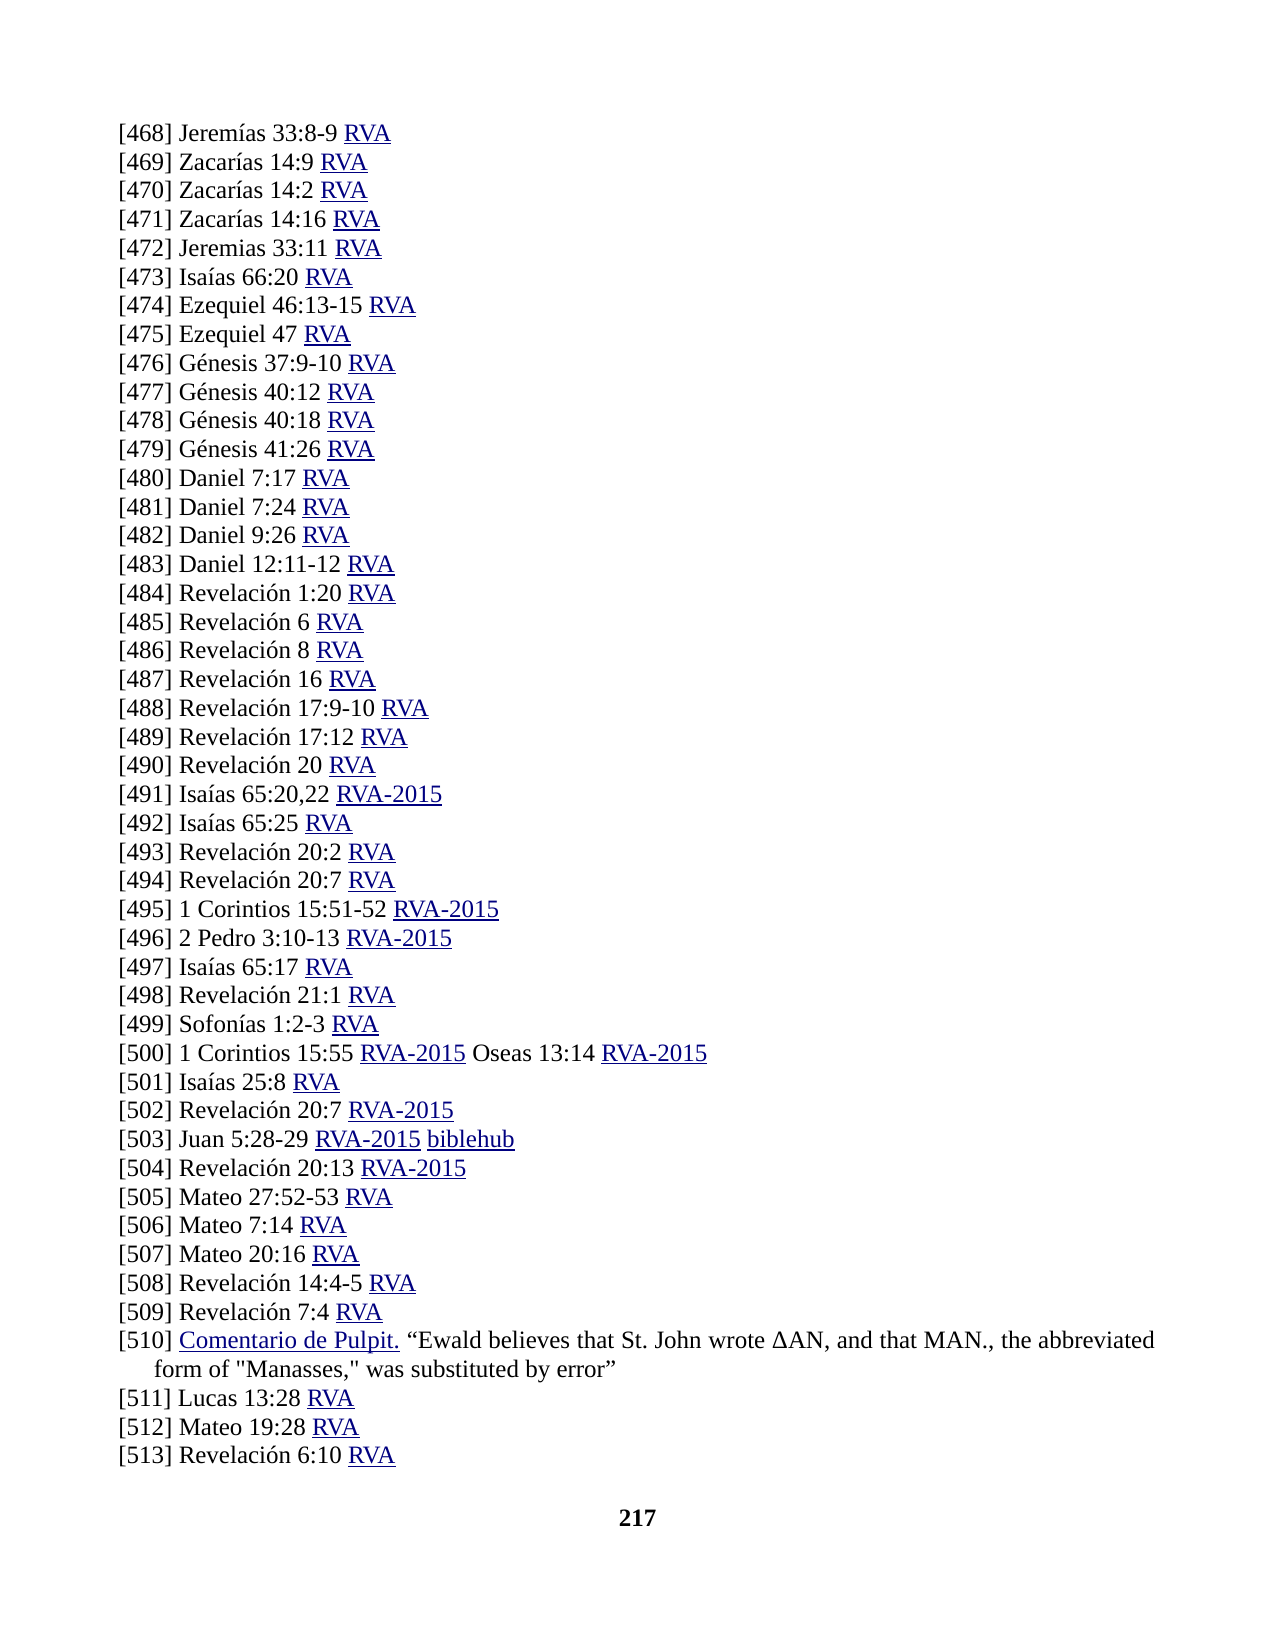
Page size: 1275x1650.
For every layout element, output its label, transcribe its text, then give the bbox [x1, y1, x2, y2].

text 1 Corintios 15:51-52 RVA-2015 [118, 894, 1157, 923]
text Mateo 20:16 RVA [118, 1239, 1157, 1268]
text Juan 5:28-29 RVA-2015 biblehub [118, 1124, 1157, 1153]
text Génesis 41:26 RVA [118, 434, 1157, 463]
text Revelación 17:12 RVA [118, 722, 1157, 751]
text Zacarías 14:9 RVA [118, 147, 1157, 176]
text Revelación 6:10 RVA [118, 1441, 1157, 1469]
text Revelación 7:4 RVA [118, 1297, 1157, 1326]
text Revelación 16 RVA [118, 664, 1157, 693]
text Revelación 1:20 RVA [118, 578, 1157, 607]
text Revelación 20:13 RVA-2015 [118, 1153, 1157, 1182]
text Isaías 65:20,22 RVA-2015 [118, 779, 1157, 808]
text Jeremías 33:8-9 RVA [118, 118, 1157, 147]
text Ezequiel 46:13-15 RVA [118, 291, 1157, 319]
text Génesis 37:9-10 RVA [118, 348, 1157, 377]
text Revelación 21:1 RVA [118, 981, 1157, 1009]
text Revelación 20:7 RVA-2015 [118, 1096, 1157, 1124]
text Comentario de Pulpit. “Ewald believes that St. John wrote ΔΑΝ, and that MAN., the abbreviated form of "Manasses," was substituted by error” [118, 1326, 1157, 1383]
text 1 Corintios 15:55 RVA-2015 Oseas 13:14 RVA-2015 [118, 1038, 1157, 1067]
text Revelación 20:7 RVA [118, 866, 1157, 894]
text Mateo 19:28 RVA [118, 1412, 1157, 1441]
text Mateo 7:14 RVA [118, 1211, 1157, 1239]
text Revelación 14:4-5 RVA [118, 1268, 1157, 1297]
text Ezequiel 47 RVA [118, 319, 1157, 348]
text Revelación 20:2 RVA [118, 837, 1157, 866]
text Sofonías 1:2-3 RVA [118, 1009, 1157, 1038]
text Isaías 66:20 RVA [118, 262, 1157, 291]
text Revelación 8 RVA [118, 636, 1157, 664]
text Génesis 40:18 RVA [118, 406, 1157, 434]
text Daniel 7:17 RVA [118, 463, 1157, 492]
text Daniel 12:11-12 RVA [118, 549, 1157, 578]
text Daniel 9:26 RVA [118, 521, 1157, 549]
text Daniel 7:24 RVA [118, 492, 1157, 521]
text Revelación 20 RVA [118, 751, 1157, 779]
text Isaías 65:25 RVA [118, 808, 1157, 837]
text Génesis 40:12 RVA [118, 377, 1157, 406]
text Zacarías 14:2 RVA [118, 176, 1157, 204]
text 2 Pedro 3:10-13 RVA-2015 [118, 923, 1157, 952]
text Jeremias 33:11 RVA [118, 233, 1157, 262]
text Mateo 27:52-53 RVA [118, 1182, 1157, 1211]
text Isaías 65:17 RVA [118, 952, 1157, 981]
text Revelación 6 RVA [118, 607, 1157, 636]
text Revelación 17:9-10 RVA [118, 693, 1157, 722]
text Lucas 13:28 RVA [118, 1383, 1157, 1412]
text Isaías 25:8 RVA [118, 1067, 1157, 1096]
text Zacarías 14:16 RVA [118, 204, 1157, 233]
